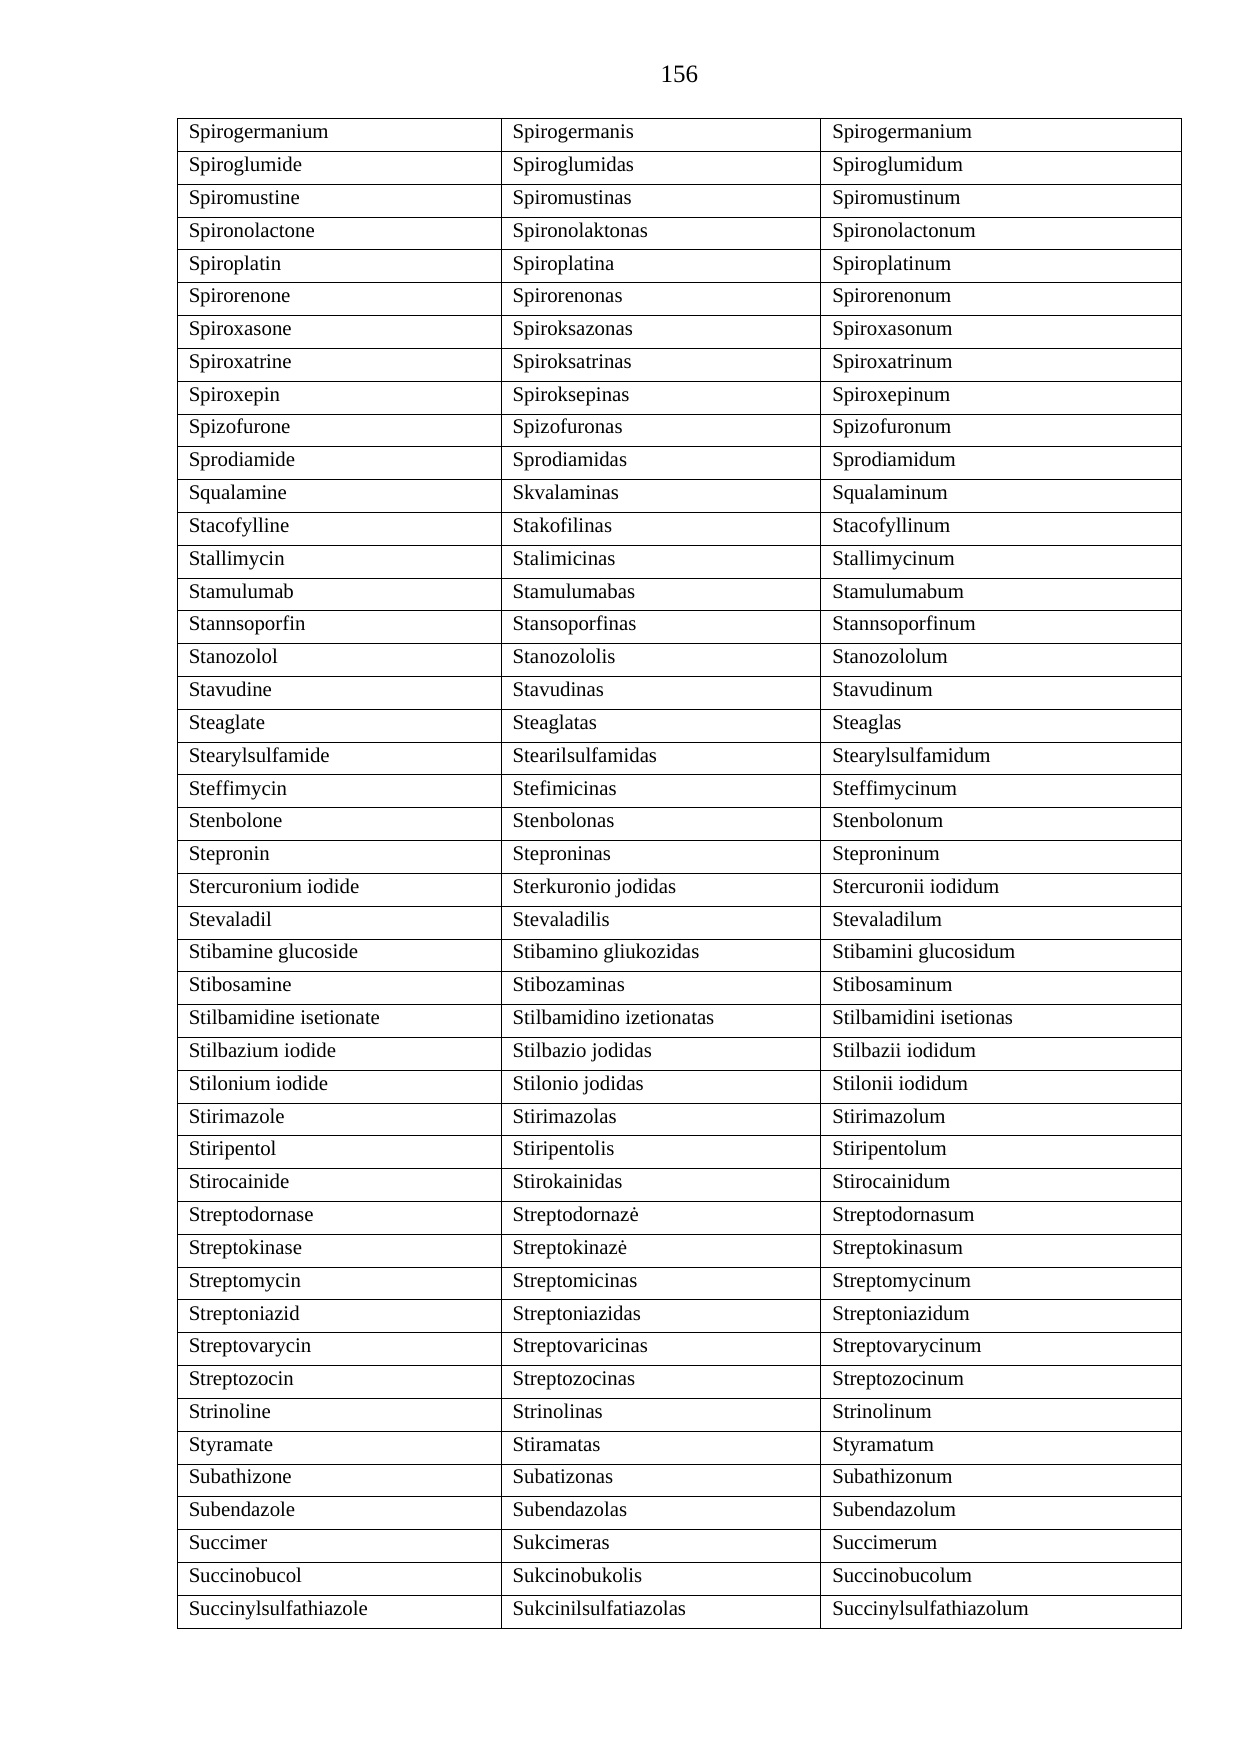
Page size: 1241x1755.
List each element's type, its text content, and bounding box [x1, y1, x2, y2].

table_cell Streptodornasum [821, 1202, 1181, 1234]
table_cell Styramate [178, 1432, 501, 1463]
table_cell Streptodornase [178, 1202, 501, 1234]
table_cell Subendazolum [821, 1497, 1181, 1529]
table_cell Stenbolonas [502, 808, 820, 840]
table_cell Streptoniazidum [821, 1300, 1181, 1332]
table_cell Stavudinas [502, 677, 820, 709]
table_cell Stilbazium iodide [178, 1038, 501, 1070]
table_cell Streptozocinas [502, 1366, 820, 1398]
table_cell Stacofyllinum [821, 513, 1181, 545]
table_cell Sukcinilsulfatiazolas [502, 1596, 820, 1627]
table_cell Spironolactonum [821, 218, 1181, 249]
table_cell Stilbamidine isetionate [178, 1005, 501, 1037]
table_cell Stiripentol [178, 1136, 501, 1168]
table_cell Stilbazii iodidum [821, 1038, 1181, 1070]
table_cell Stenbolonum [821, 808, 1181, 840]
table_cell Succimer [178, 1530, 501, 1562]
table_cell Stearylsulfamide [178, 743, 501, 774]
table_cell Steffimycinum [821, 775, 1181, 807]
table_cell Spiroplatin [178, 250, 501, 282]
table_cell Stanozololum [821, 644, 1181, 676]
table_cell Stallimycinum [821, 546, 1181, 577]
table_cell Spizofurone [178, 415, 501, 446]
table_cell Subendazole [178, 1497, 501, 1529]
table_cell Sterkuronio jodidas [502, 874, 820, 906]
table_cell Spiroxepin [178, 382, 501, 413]
table_cell Spirogermanium [178, 119, 501, 151]
table_cell Succinylsulfathiazolum [821, 1596, 1181, 1627]
table_cell Spirorenonum [821, 283, 1181, 315]
table_cell Styramatum [821, 1432, 1181, 1463]
table_cell Spiromustinum [821, 185, 1181, 217]
table_cell Streptokinase [178, 1235, 501, 1267]
table_cell Stepronin [178, 841, 501, 873]
table_cell Spiroxasonum [821, 316, 1181, 348]
table_cell Spizofuronas [502, 415, 820, 446]
table_cell Stibamino gliukozidas [502, 940, 820, 971]
table_cell Stannsoporfin [178, 611, 501, 643]
table_cell Stirimazole [178, 1104, 501, 1135]
table_cell Spiroplatina [502, 250, 820, 282]
table_cell Subathizonum [821, 1465, 1181, 1496]
table_cell Succinobucol [178, 1563, 501, 1595]
table_cell Stenbolone [178, 808, 501, 840]
table_cell Streptomycinum [821, 1268, 1181, 1299]
table_cell Subatizonas [502, 1465, 820, 1496]
table_cell Spirorenone [178, 283, 501, 315]
table_cell Stacofylline [178, 513, 501, 545]
table_cell Stiramatas [502, 1432, 820, 1463]
table_cell Streptokinazė [502, 1235, 820, 1267]
table_cell Strinoline [178, 1399, 501, 1431]
table_cell Stearylsulfamidum [821, 743, 1181, 774]
table_cell Stamulumabas [502, 579, 820, 610]
table_cell Strinolinas [502, 1399, 820, 1431]
table_cell Stilonium iodide [178, 1071, 501, 1102]
table_cell Stercuronium iodide [178, 874, 501, 906]
table_cell Spiroxepinum [821, 382, 1181, 413]
table_cell Stilonio jodidas [502, 1071, 820, 1102]
table_cell Succinylsulfathiazole [178, 1596, 501, 1627]
table_cell Stibamini glucosidum [821, 940, 1181, 971]
table_cell Stamulumabum [821, 579, 1181, 610]
table_cell Stibosaminum [821, 972, 1181, 1004]
table_cell Stilonii iodidum [821, 1071, 1181, 1102]
table_cell Succimerum [821, 1530, 1181, 1562]
table_cell Stirocainidum [821, 1169, 1181, 1201]
table_cell Strinolinum [821, 1399, 1181, 1431]
table_cell Sprodiamidum [821, 447, 1181, 479]
table_cell Skvalaminas [502, 480, 820, 512]
table_cell Stavudine [178, 677, 501, 709]
table_cell Stirocainide [178, 1169, 501, 1201]
table_cell Spiroglumidum [821, 152, 1181, 184]
table_cell Stiripentolum [821, 1136, 1181, 1168]
table_cell Stanozolol [178, 644, 501, 676]
table_cell Spiroksatrinas [502, 349, 820, 381]
table_cell Stalimicinas [502, 546, 820, 577]
table_cell Spirogermanis [502, 119, 820, 151]
table_cell Streptomycin [178, 1268, 501, 1299]
table_cell Steffimycin [178, 775, 501, 807]
table_cell Spiroglumide [178, 152, 501, 184]
table_cell Sprodiamidas [502, 447, 820, 479]
table_cell Streptozocin [178, 1366, 501, 1398]
table_cell Stavudinum [821, 677, 1181, 709]
table_cell Streptomicinas [502, 1268, 820, 1299]
table_cell Spironolaktonas [502, 218, 820, 249]
table_cell Stibozaminas [502, 972, 820, 1004]
table_cell Stefimicinas [502, 775, 820, 807]
table_cell Stirimazolas [502, 1104, 820, 1135]
table_cell Spiroxasone [178, 316, 501, 348]
table_cell Steproninas [502, 841, 820, 873]
table_cell Stevaladil [178, 907, 501, 938]
table_cell Stallimycin [178, 546, 501, 577]
table_cell Stannsoporfinum [821, 611, 1181, 643]
table_cell Stirokainidas [502, 1169, 820, 1201]
table_cell Stevaladilis [502, 907, 820, 938]
table_cell Sprodiamide [178, 447, 501, 479]
table_cell Spiroglumidas [502, 152, 820, 184]
table_cell Subendazolas [502, 1497, 820, 1529]
table_cell Squalaminum [821, 480, 1181, 512]
table_cell Succinobucolum [821, 1563, 1181, 1595]
table_cell Spirogermanium [821, 119, 1181, 151]
table_cell Streptovarycin [178, 1333, 501, 1365]
table_cell Stanozololis [502, 644, 820, 676]
table_cell Stibamine glucoside [178, 940, 501, 971]
table_cell Streptodornazė [502, 1202, 820, 1234]
table_cell Stilbazio jodidas [502, 1038, 820, 1070]
table_cell Squalamine [178, 480, 501, 512]
table_cell Stansoporfinas [502, 611, 820, 643]
table_cell Spiromustine [178, 185, 501, 217]
table_cell Stirimazolum [821, 1104, 1181, 1135]
table_cell Streptovarycinum [821, 1333, 1181, 1365]
table_cell Spizofuronum [821, 415, 1181, 446]
table_cell Spiroksazonas [502, 316, 820, 348]
table_cell Spiromustinas [502, 185, 820, 217]
table_cell Stakofilinas [502, 513, 820, 545]
table_cell Stilbamidino izetionatas [502, 1005, 820, 1037]
table_cell Stearilsulfamidas [502, 743, 820, 774]
table_cell Stamulumab [178, 579, 501, 610]
table_cell Spirorenonas [502, 283, 820, 315]
table_cell Spiroxatrinum [821, 349, 1181, 381]
table_cell Streptoniazid [178, 1300, 501, 1332]
table_cell Stiripentolis [502, 1136, 820, 1168]
table_cell Stercuronii iodidum [821, 874, 1181, 906]
table_cell Steaglas [821, 710, 1181, 742]
table_cell Spiroplatinum [821, 250, 1181, 282]
table_cell Streptokinasum [821, 1235, 1181, 1267]
table_cell Steaglate [178, 710, 501, 742]
table_cell Steaglatas [502, 710, 820, 742]
table_cell Streptovaricinas [502, 1333, 820, 1365]
table_cell Stilbamidini isetionas [821, 1005, 1181, 1037]
table_cell Spiroxatrine [178, 349, 501, 381]
table_cell Streptozocinum [821, 1366, 1181, 1398]
table_cell Spironolactone [178, 218, 501, 249]
table_cell Sukcimeras [502, 1530, 820, 1562]
table_cell Streptoniazidas [502, 1300, 820, 1332]
table_cell Stibosamine [178, 972, 501, 1004]
table_cell Stevaladilum [821, 907, 1181, 938]
table_cell Spiroksepinas [502, 382, 820, 413]
table_cell Subathizone [178, 1465, 501, 1496]
table_cell Steproninum [821, 841, 1181, 873]
table_cell Sukcinobukolis [502, 1563, 820, 1595]
